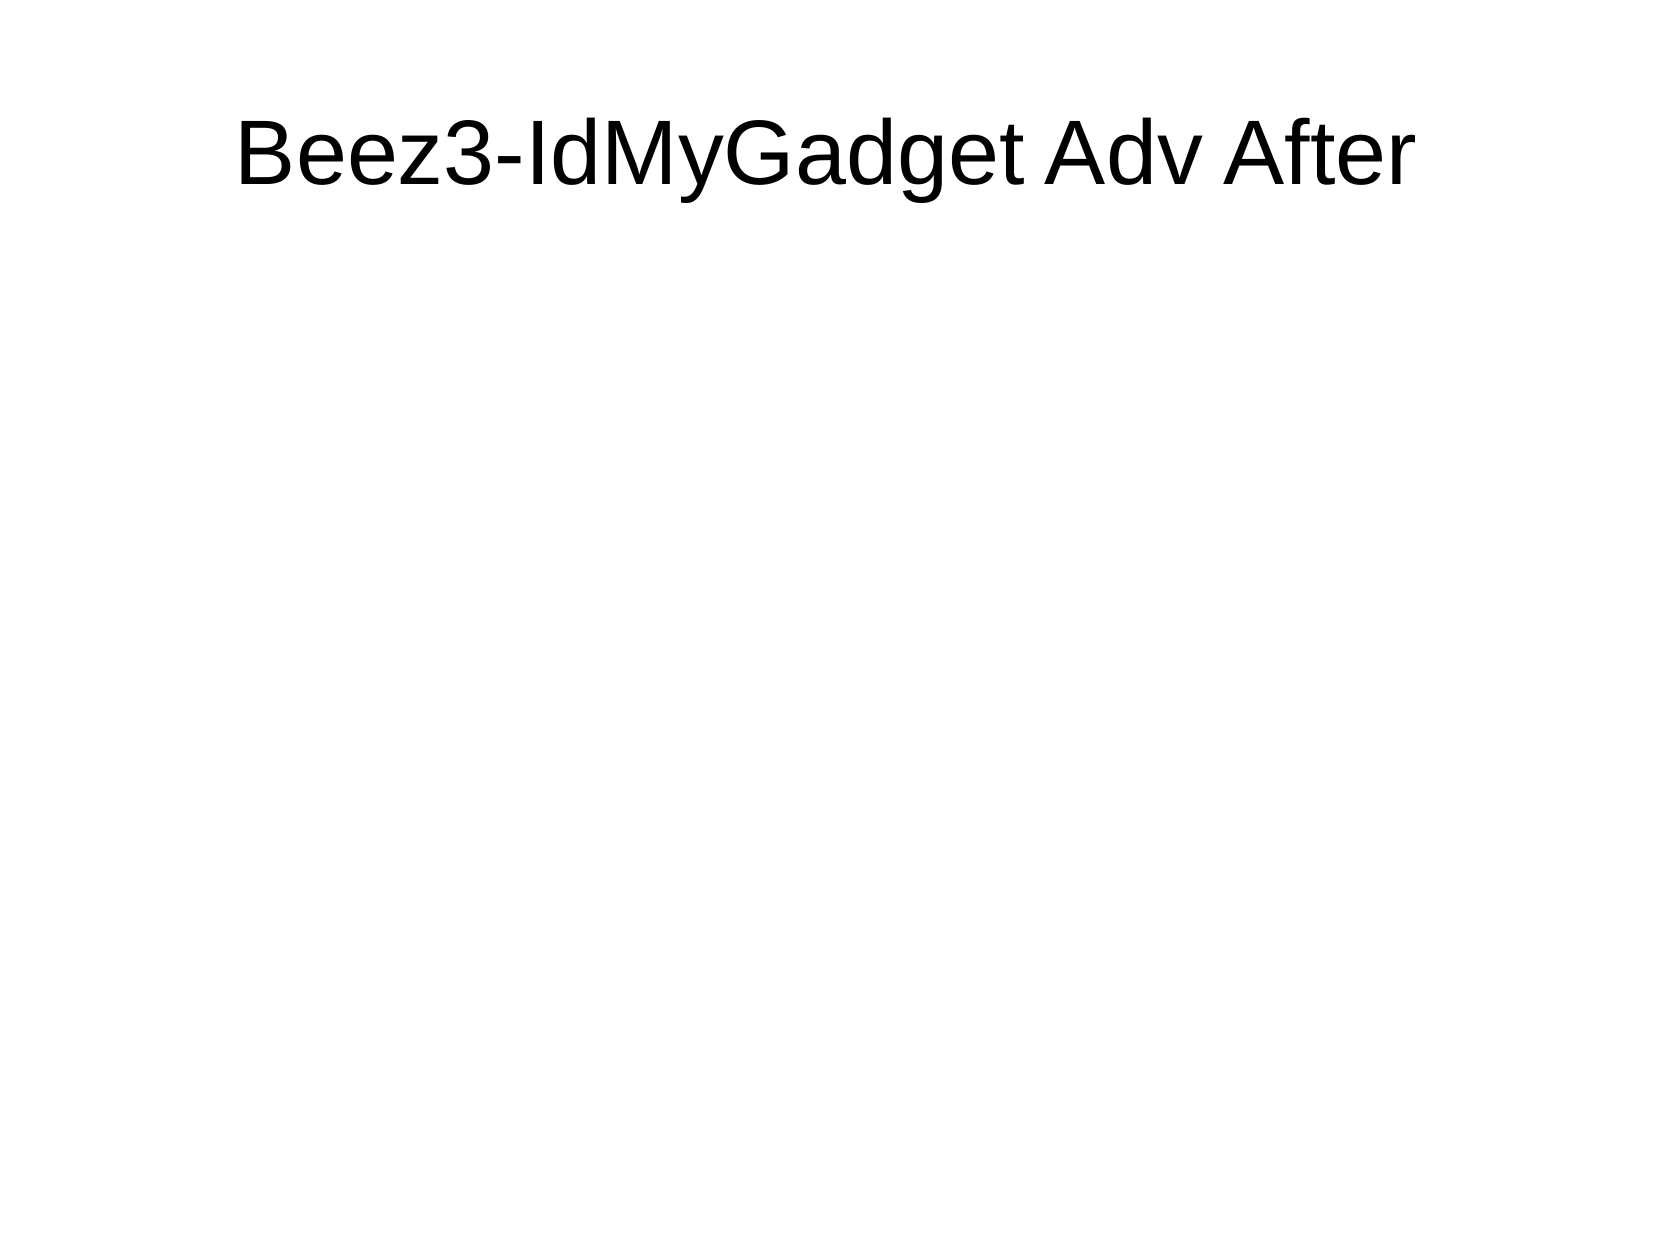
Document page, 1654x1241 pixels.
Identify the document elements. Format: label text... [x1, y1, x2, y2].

title Beez3-IdMyGadget Adv After [82, 49, 1571, 257]
